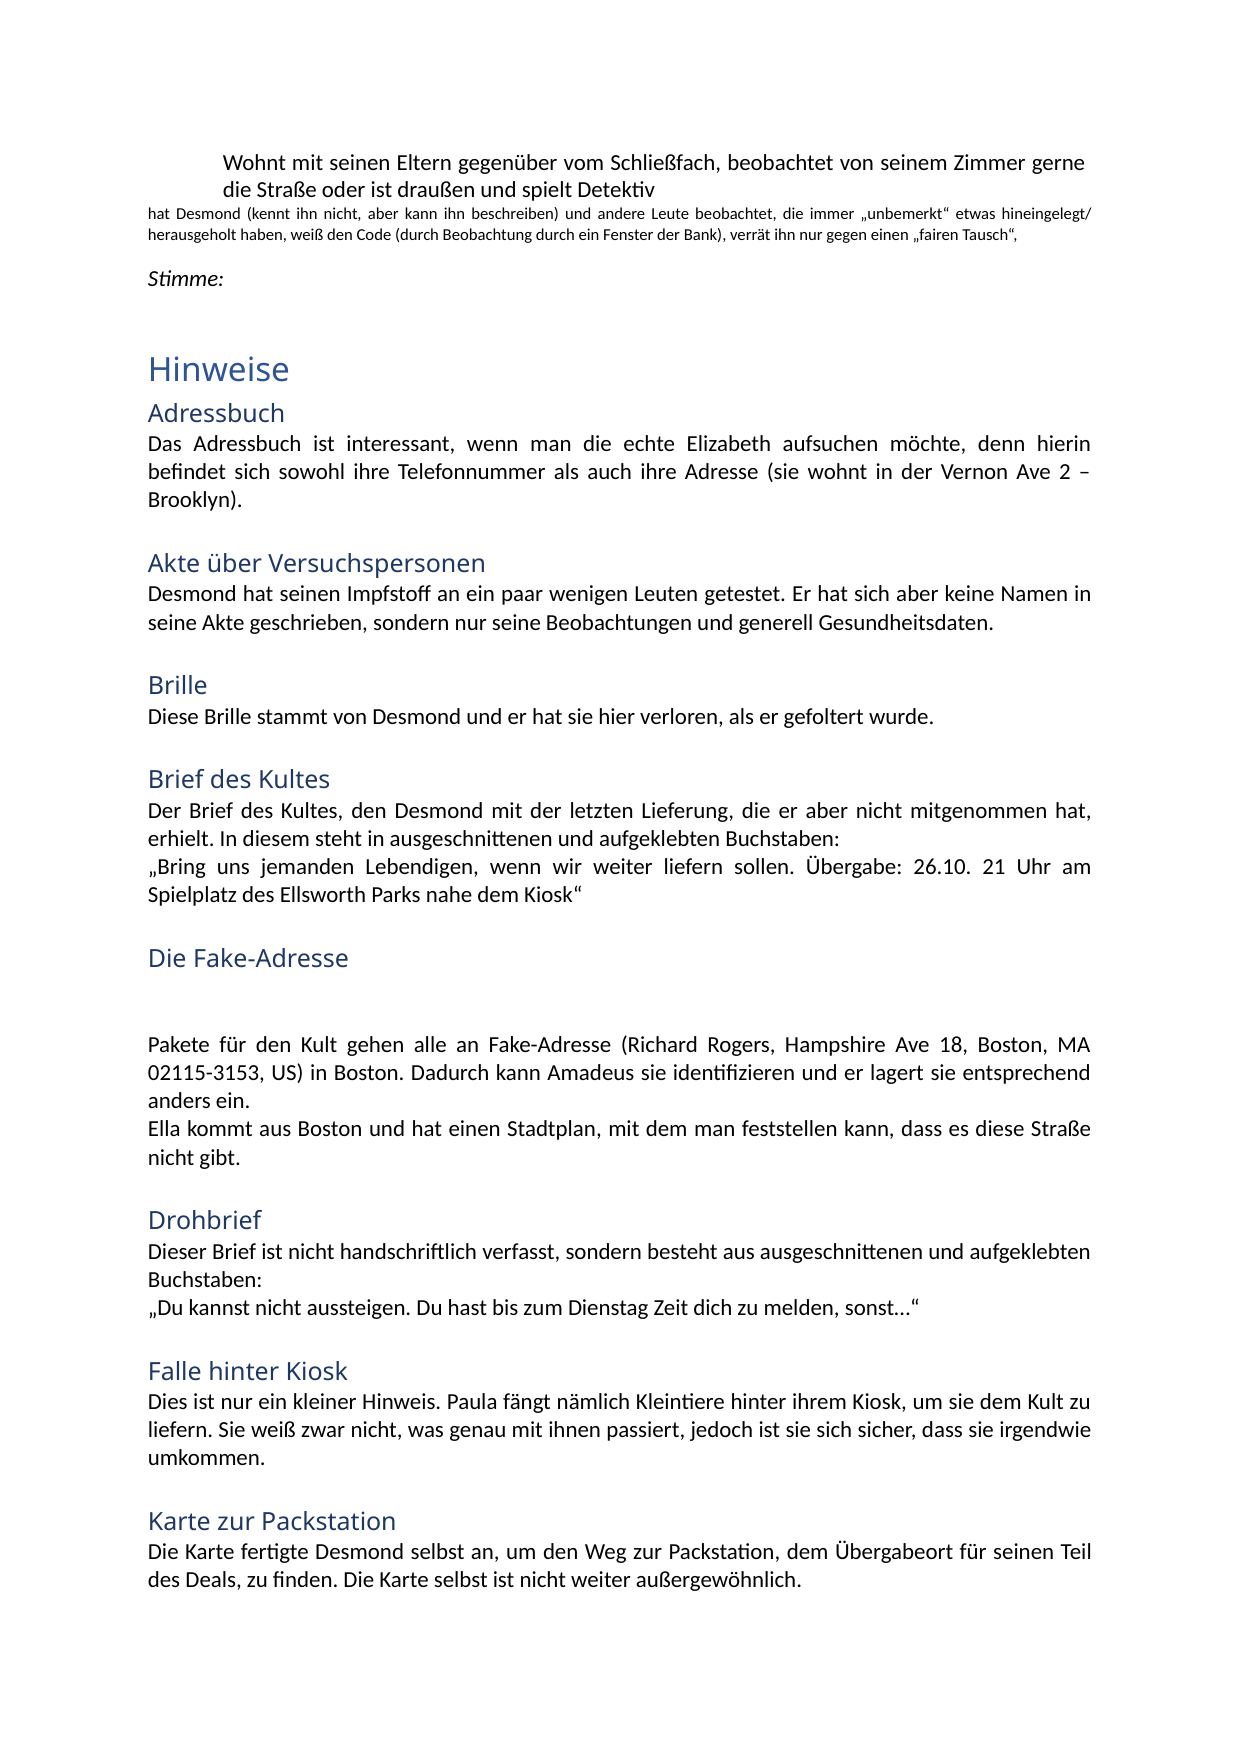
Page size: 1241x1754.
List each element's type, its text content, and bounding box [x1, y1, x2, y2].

subtitle Falle hinter Kiosk [148, 1353, 1093, 1387]
subtitle Adressbuch [148, 395, 1093, 429]
text Ella kommt aus Boston und hat einen Stadtplan, mit dem man feststellen kann, dass es diese Straße nicht gibt. [148, 1114, 1093, 1171]
text „Du kannst nicht aussteigen. Du hast bis zum Dienstag Zeit dich zu melden, sonst…“ [148, 1293, 1093, 1321]
text Die Karte fertigte Desmond selbst an, um den Weg zur Packstation, dem Übergabeort für seinen Teil des Deals, zu finden. Die Karte selbst ist nicht weiter außergewöhnlich. [148, 1537, 1093, 1593]
text Dieser Brief ist nicht handschriftlich verfasst, sondern besteht aus ausgeschnittenen und aufgeklebten Buchstaben: [148, 1237, 1093, 1293]
subtitle Die Fake-Adresse [148, 940, 1093, 974]
text Das Adressbuch ist interessant, wenn man die echte Elizabeth aufsuchen möchte, denn hierin befindet sich sowohl ihre Telefonnummer als auch ihre Adresse (sie wohnt in der Vernon Ave 2 – Brooklyn). [148, 429, 1093, 513]
text „Bring uns jemanden Lebendigen, wenn wir weiter liefern sollen. Übergabe: 26.10. 21 Uhr am Spielplatz des Ellsworth Parks nahe dem Kiosk“ [148, 852, 1093, 908]
text Diese Brille stammt von Desmond und er hat sie hier verloren, als er gefoltert wurde. [148, 702, 1093, 730]
text Stimme: [148, 264, 1093, 293]
text Pakete für den Kult gehen alle an Fake-Adresse (Richard Rogers, Hampshire Ave 18, Boston, MA 02115-3153, US) in Boston. Dadurch kann Amadeus sie identifizieren und er lagert sie entsprechend anders ein. [148, 1031, 1093, 1114]
subtitle Karte zur Packstation [148, 1503, 1093, 1537]
subtitle Drohbrief [148, 1203, 1093, 1237]
text hat Desmond (kennt ihn nicht, aber kann ihn beschreiben) und andere Leute beobachtet, die immer „unbemerkt“ etwas hineingelegt/ herausgeholt haben, weiß den Code (durch Beobachtung durch ein Fenster der Bank), verrät ihn nur gegen einen „fairen Tausch“, [148, 204, 1093, 244]
subtitle Hinweise [148, 346, 1093, 391]
subtitle Brille [148, 668, 1093, 702]
text Wohnt mit seinen Eltern gegenüber vom Schließfach, beobachtet von seinem Zimmer gerne die Straße oder ist draußen und spielt Detektiv [148, 148, 1093, 204]
text Desmond hat seinen Impfstoff an ein paar wenigen Leuten getestet. Er hat sich aber keine Namen in seine Akte geschrieben, sondern nur seine Beobachtungen und generell Gesundheitsdaten. [148, 579, 1093, 636]
text Der Brief des Kultes, den Desmond mit der letzten Lieferung, die er aber nicht mitgenommen hat, erhielt. In diesem steht in ausgeschnittenen und aufgeklebten Buchstaben: [148, 796, 1093, 852]
subtitle Brief des Kultes [148, 762, 1093, 796]
text Dies ist nur ein kleiner Hinweis. Paula fängt nämlich Kleintiere hinter ihrem Kiosk, um sie dem Kult zu liefern. Sie weiß zwar nicht, was genau mit ihnen passiert, jedoch ist sie sich sicher, dass sie irgendwie umkommen. [148, 1387, 1093, 1471]
subtitle Akte über Versuchspersonen [148, 546, 1093, 579]
